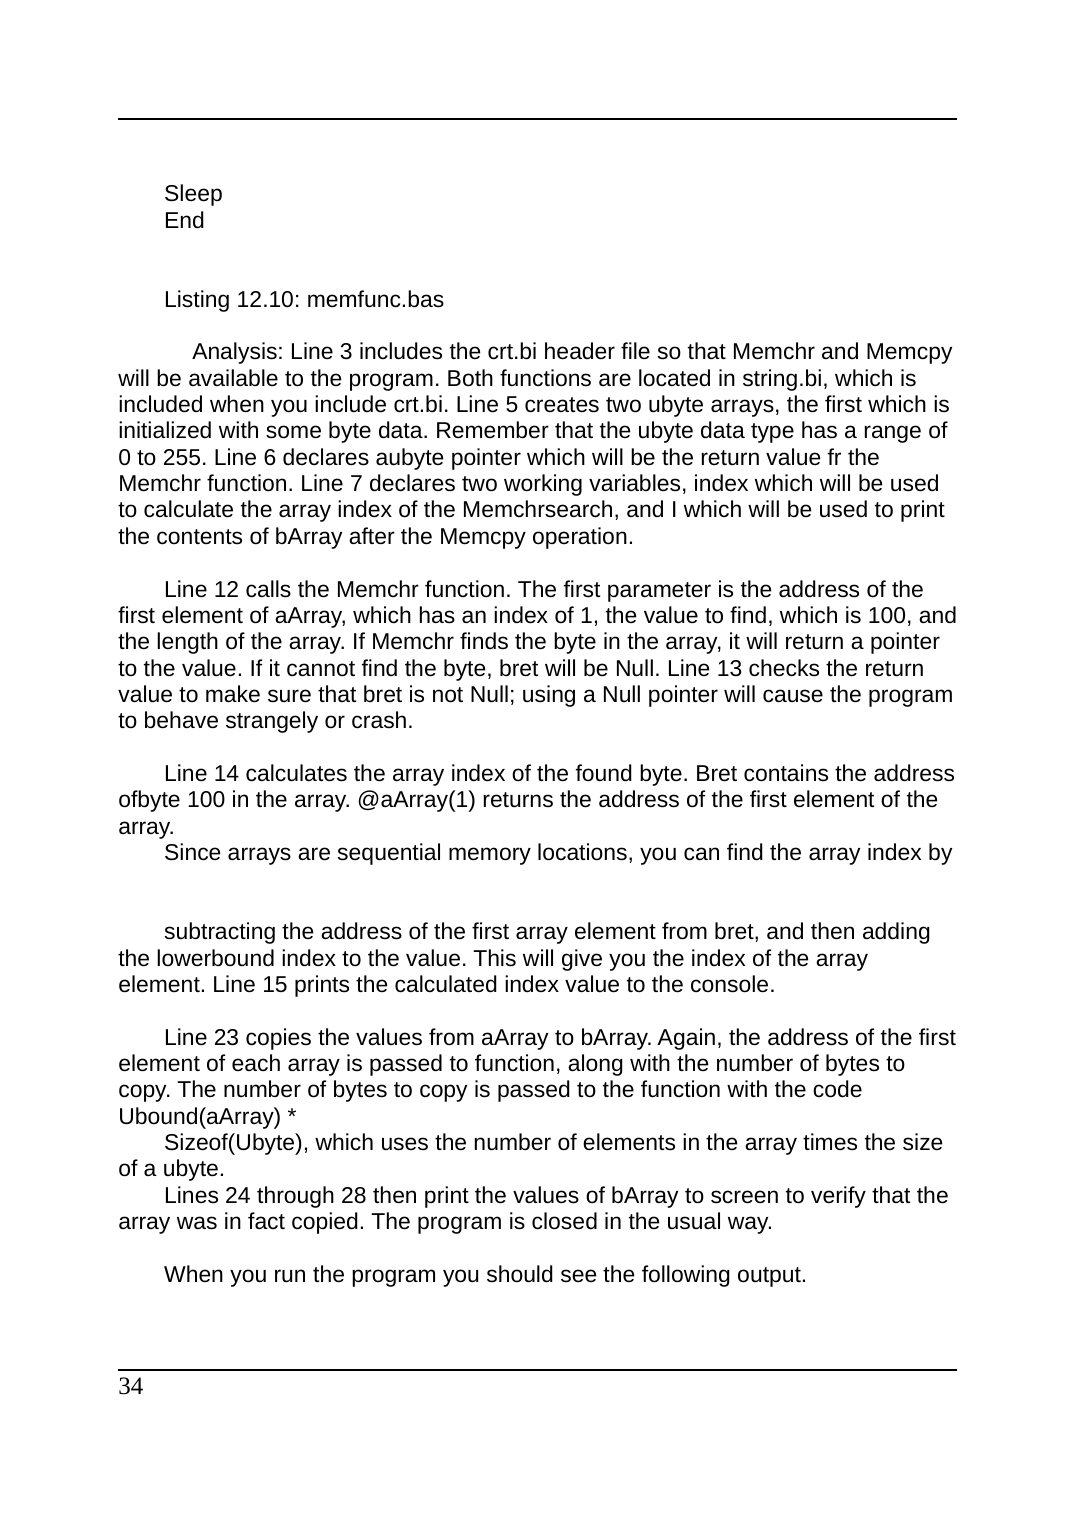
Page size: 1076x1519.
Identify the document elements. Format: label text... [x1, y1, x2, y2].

text Sleep [118, 180, 957, 207]
text Line 23 copies the values from aArray to bArray. Again, the address of the first element of each array is passed to function, along with the number of bytes to copy. The number of bytes to copy is passed to the function with the code Ubound(aArray) * [118, 1023, 957, 1129]
text Line 12 calls the Memchr function. The first parameter is the address of the first element of aArray, which has an index of 1, the value to find, which is 100, and the length of the array. If Memchr finds the byte in the array, it will return a pointer to the value. If it cannot find the byte, bret will be Null. Line 13 checks the return value to make sure that bret is not Null; using a Null pointer will cause the program to behave strangely or crash. [118, 576, 957, 734]
text Sizeof(Ubyte), which uses the number of elements in the array times the size of a ubyte. [118, 1129, 957, 1182]
text subtracting the address of the first array element from bret, and then adding the lowerbound index to the value. This will give you the index of the array element. Line 15 prints the calculated index value to the console. [118, 918, 957, 997]
text End [118, 207, 957, 233]
text When you run the program you should see the following output. [118, 1261, 957, 1287]
text Line 14 calculates the array index of the found byte. Bret contains the address ofbyte 100 in the array. @aArray(1) returns the address of the first element of the array. [118, 760, 957, 839]
text Analysis: Line 3 includes the crt.bi header file so that Memchr and Memcpy will be available to the program. Both functions are located in string.bi, which is included when you include crt.bi. Line 5 creates two ubyte arrays, the first which is initialized with some byte data. Remember that the ubyte data type has a range of 0 to 255. Line 6 declares aubyte pointer which will be the return value fr the Memchr function. Line 7 declares two working variables, index which will be used to calculate the array index of the Memchrsearch, and I which will be used to print the contents of bArray after the Memcpy operation. [118, 338, 957, 549]
text Lines 24 through 28 then print the values of bArray to screen to verify that the array was in fact copied. The program is closed in the usual way. [118, 1182, 957, 1234]
text Since arrays are sequential memory locations, you can find the array index by [118, 839, 957, 865]
text Listing 12.10: memfunc.bas [118, 286, 957, 312]
